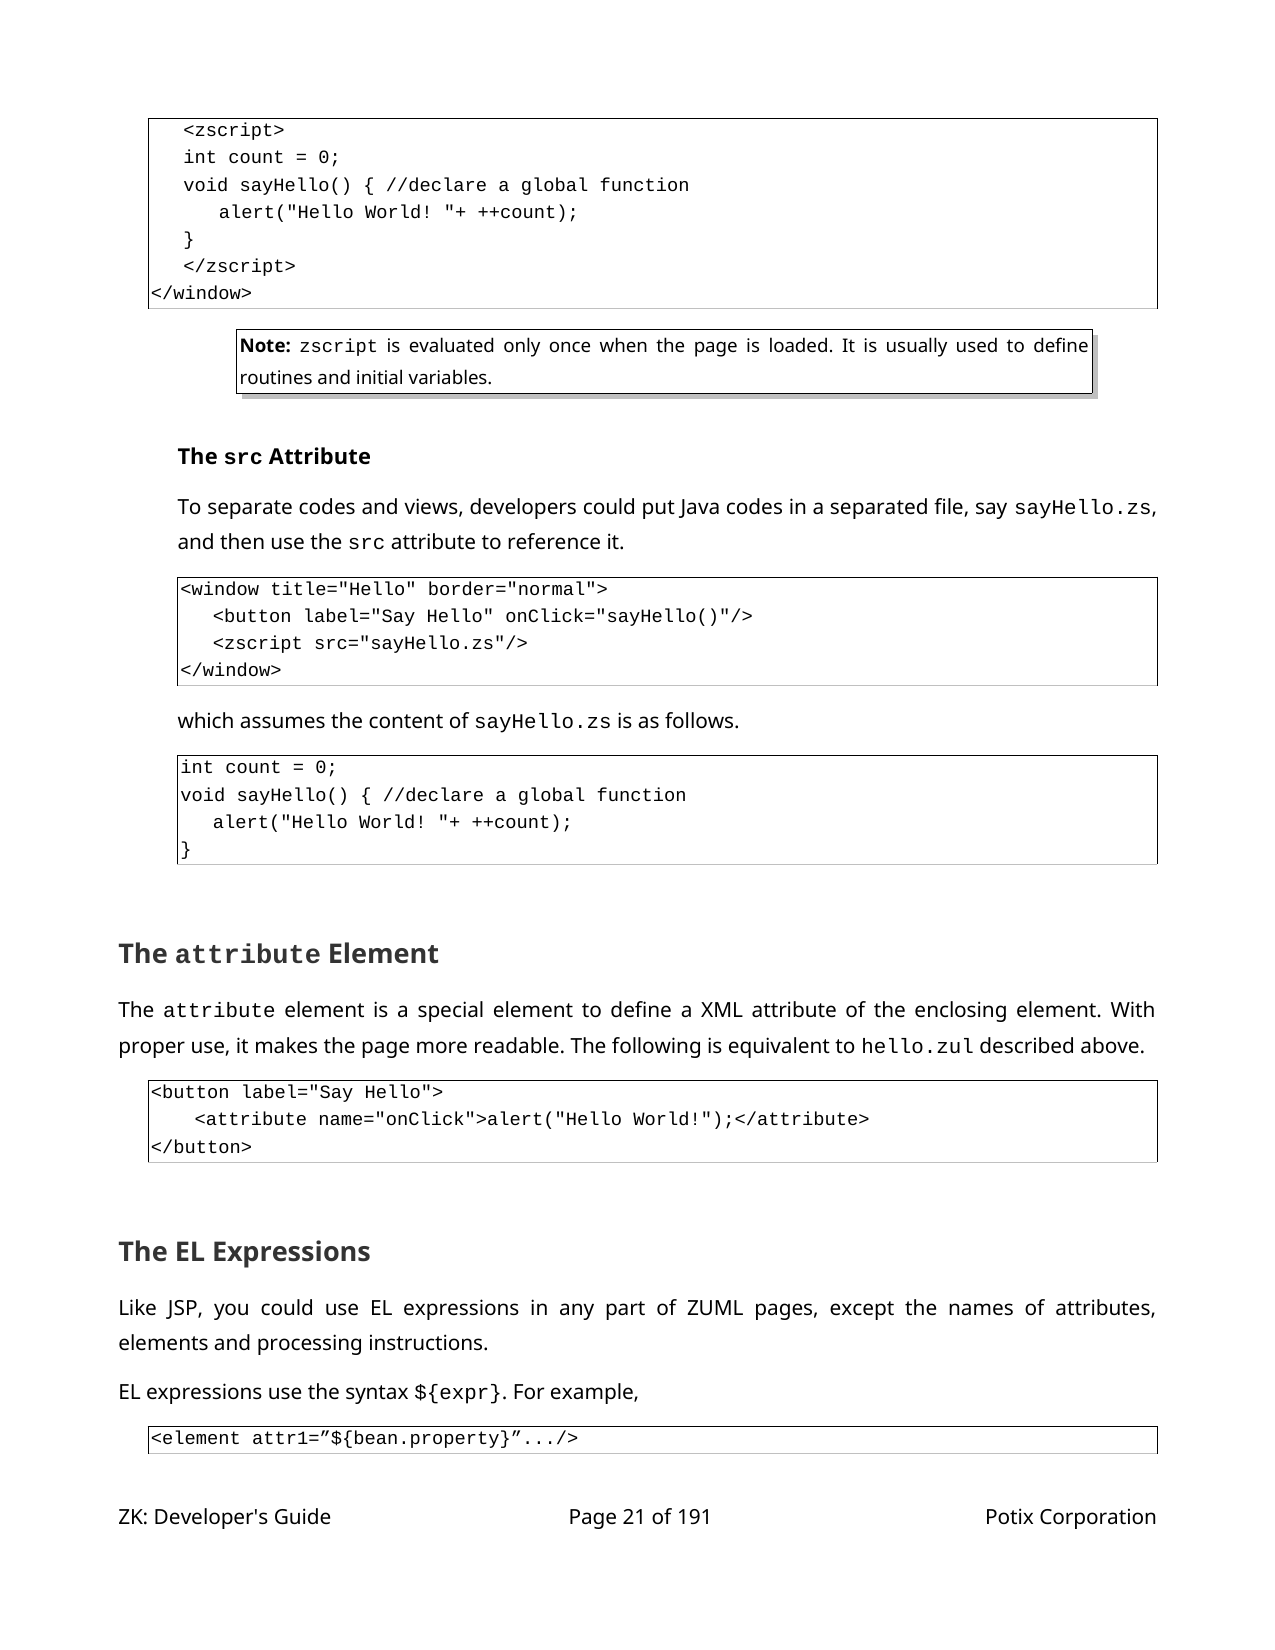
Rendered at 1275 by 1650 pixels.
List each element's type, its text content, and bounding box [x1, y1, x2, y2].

text } [178, 837, 1157, 864]
text } [149, 227, 1157, 251]
text <button label="Say Hello"> [149, 1081, 1157, 1104]
subtitle The EL Expressions [118, 1233, 1157, 1269]
text EL expressions use the syntax ${expr}. For example, [118, 1377, 1157, 1406]
text <attribute name="onClick">alert("Hello World!");</attribute> [149, 1107, 1157, 1132]
text <button label="Say Hello" onClick="sayHello()"/> [178, 604, 1157, 628]
text <zscript> [149, 119, 1157, 142]
subtitle The src Attribute [177, 441, 1157, 471]
text The attribute element is a special element to define a XML attribute of the enclosing element. With proper use, it makes the page more readable. The following is equivalent to hello.zul described above. [118, 995, 1157, 1059]
text <zscript src="sayHello.zs"/> [178, 631, 1157, 655]
text void sayHello() { //declare a global function [178, 782, 1157, 807]
text <window title="Hello" border="normal"> [178, 578, 1157, 601]
text alert("Hello World! "+ ++count); [149, 200, 1157, 224]
text which assumes the content of sayHello.zs is as follows. [177, 706, 1157, 735]
text </button> [149, 1134, 1157, 1162]
text Like JSP, you could use EL expressions in any part of ZUML pages, except the names of attributes, elements and processing instructions. [118, 1293, 1157, 1356]
text int count = 0; [149, 145, 1157, 169]
subtitle The attribute Element [118, 935, 1157, 972]
text </window> [149, 281, 1157, 308]
text </window> [178, 658, 1157, 685]
text void sayHello() { //declare a global function [149, 172, 1157, 197]
text Note: zscript is evaluated only once when the page is loaded. It is usually used to define routines and initial variables. [237, 330, 1092, 393]
text To separate codes and views, developers could put Java codes in a separated file, say sayHello.zs, and then use the src attribute to reference it. [177, 492, 1157, 556]
text <element attr1=”${bean.property}”.../> [149, 1427, 1157, 1453]
text </zscript> [149, 254, 1157, 278]
text alert("Hello World! "+ ++count); [178, 810, 1157, 834]
text int count = 0; [178, 756, 1157, 779]
